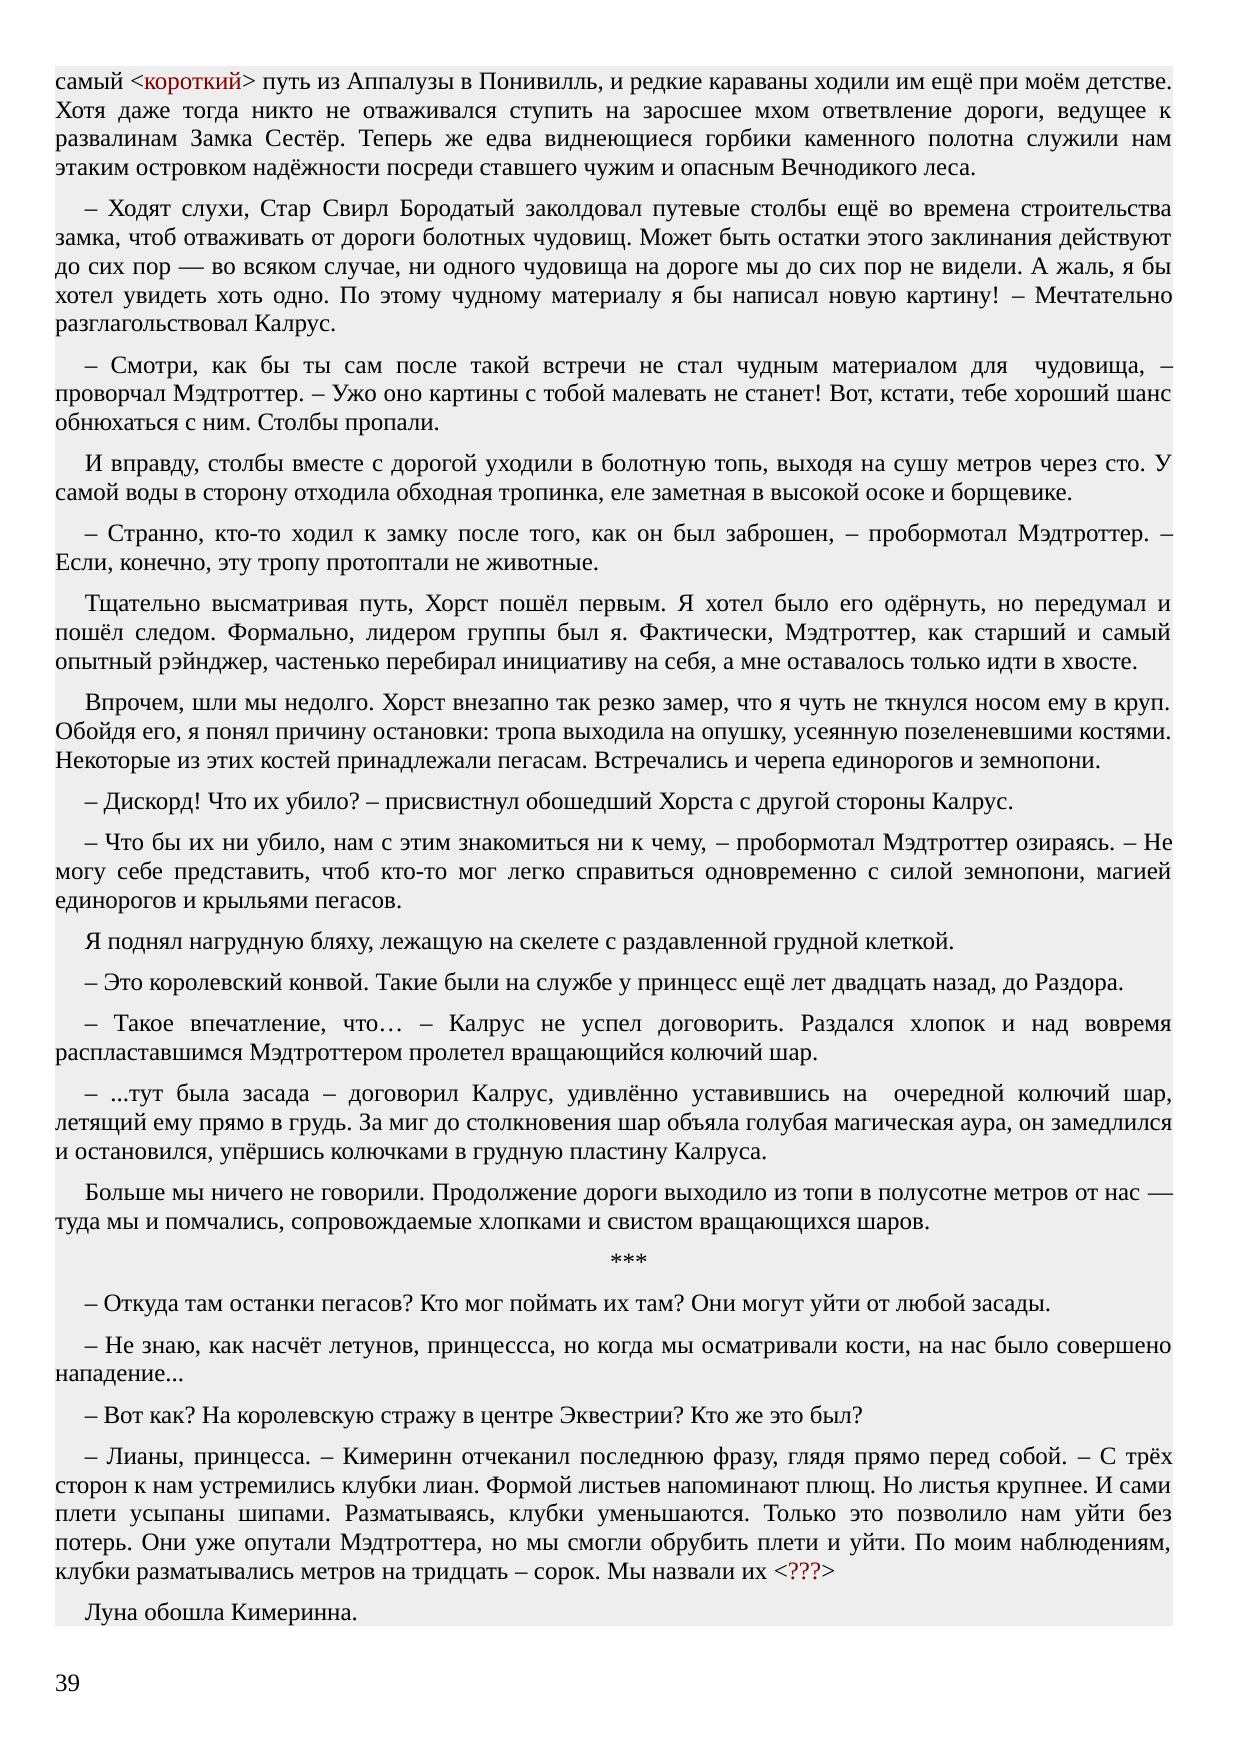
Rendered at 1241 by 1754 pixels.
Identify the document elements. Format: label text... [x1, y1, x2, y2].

text – Смотри, как бы ты сам после такой встречи не стал чудным материалом для чудовища, – проворчал Мэдтроттер. – Ужо оно картины с тобой малевать не станет! Вот, кстати, тебе хороший шанс обнюхаться с ним. Столбы пропали. [55, 350, 1173, 436]
text – Вот как? На королевскую стражу в центре Эквестрии? Кто же это был? [55, 1400, 1173, 1428]
text Я поднял нагрудную бляху, лежащую на скелете с раздавленной грудной клеткой. [55, 926, 1173, 955]
text Тщательно высматривая путь, Хорст пошёл первым. Я хотел было его одёрнуть, но передумал и пошёл следом. Формально, лидером группы был я. Фактически, Мэдтроттер, как старший и самый опытный рэйнджер, частенько перебирал инициативу на себя, а мне оставалось только идти в хвосте. [55, 588, 1173, 675]
text Впрочем, шли мы недолго. Хорст внезапно так резко замер, что я чуть не ткнулся носом ему в круп. Обойдя его, я понял причину остановки: тропа выходила на опушку, усеянную позеленевшими костями. Некоторые из этих костей принадлежали пегасам. Встречались и черепа единорогов и земнопони. [55, 687, 1173, 773]
text – Лианы, принцесса. – Кимеринн отчеканил последнюю фразу, глядя прямо перед собой. – С трёх сторон к нам устремились клубки лиан. Формой листьев напоминают плющ. Но листья крупнее. И сами плети усыпаны шипами. Разматываясь, клубки уменьшаются. Только это позволило нам уйти без потерь. Они уже опутали Мэдтроттера, но мы смогли обрубить плети и уйти. По моим наблюдениям, клубки разматывались метров на тридцать – сорок. Мы назвали их <???> [55, 1441, 1173, 1585]
text – Ходят слухи, Стар Cвирл Бородатый заколдовал путевые столбы ещё во времена строительства замка, чтоб отваживать от дороги болотных чудовищ. Может быть остатки этого заклинания действуют до сих пор — во всяком случае, ни одного чудовища на дороге мы до сих пор не видели. А жаль, я бы хотел увидеть хоть одно. По этому чудному материалу я бы написал новую картину! – Мечтательно разглагольствовал Калрус. [55, 193, 1173, 337]
text – Дискорд! Что их убило? – присвистнул обошедший Хорста с другой стороны Калрус. [55, 786, 1173, 815]
text – Странно, кто-то ходил к замку после того, как он был заброшен, – пробормотал Мэдтроттер. – Если, конечно, эту тропу протоптали не животные. [55, 518, 1173, 576]
text – Такое впечатление, что… – Калрус не успел договорить. Раздался хлопок и над вовремя распластавшимся Мэдтроттером пролетел вращающийся колючий шар. [55, 1008, 1173, 1066]
text *** [55, 1247, 1173, 1276]
text Луна обошла Кимеринна. [55, 1597, 1173, 1626]
text – Это королевский конвой. Такие были на службе у принцесс ещё лет двадцать назад, до Раздора. [55, 967, 1173, 996]
text самый <короткий> путь из Аппалузы в Понивилль, и редкие караваны ходили им ещё при моём детстве. Хотя даже тогда никто не отваживался ступить на заросшее мхом ответвление дороги, ведущее к развалинам Замка Сестёр. Теперь же едва виднеющиеся горбики каменного полотна служили нам этаким островком надёжности посреди ставшего чужим и опасным Вечнодикого леса. [55, 66, 1173, 181]
text – ...тут была засада – договорил Калрус, удивлённо уставившись на очередной колючий шар, летящий ему прямо в грудь. За миг до столкновения шар объяла голубая магическая аура, он замедлился и остановился, упёршись колючками в грудную пластину Калруса. [55, 1078, 1173, 1165]
text – Откуда там останки пегасов? Кто мог поймать их там? Они могут уйти от любой засады. [55, 1288, 1173, 1317]
text – Не знаю, как насчёт летунов, принцессса, но когда мы осматривали кости, на нас было совершено нападение... [55, 1330, 1173, 1387]
text Больше мы ничего не говорили. Продолжение дороги выходило из топи в полусотне метров от нас — туда мы и помчались, сопровождаемые хлопками и свистом вращающихся шаров. [55, 1177, 1173, 1235]
text И вправду, столбы вместе с дорогой уходили в болотную топь, выходя на сушу метров через сто. У самой воды в сторону отходила обходная тропинка, еле заметная в высокой осоке и борщевике. [55, 448, 1173, 506]
text – Что бы их ни убило, нам с этим знакомиться ни к чему, – пробормотал Мэдтроттер озираясь. – Не могу себе представить, чтоб кто-то мог легко справиться одновременно с силой земнопони, магией единорогов и крыльями пегасов. [55, 827, 1173, 913]
